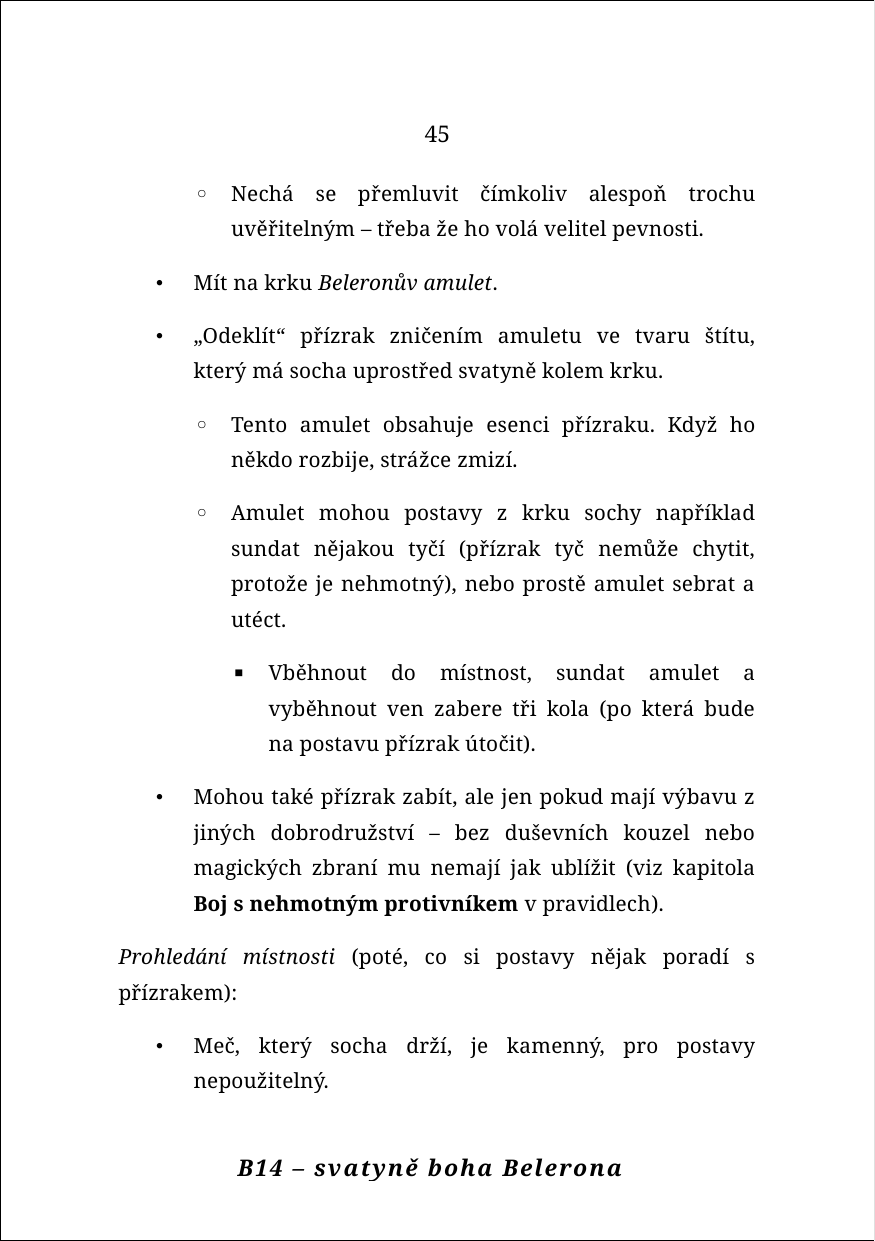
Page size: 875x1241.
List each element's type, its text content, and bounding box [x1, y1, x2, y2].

list Mohou také přízrak zabít, ale jen pokud mají výbavu z jiných dobrodružství – bez duševních kouzel nebo magických zbraní mu nemají jak ublížit (viz kapitola Boj s nehmotným protivníkem v pravidlech). [156, 782, 756, 917]
list Mít na krku Beleronův amulet. [156, 268, 756, 296]
list Tento amulet obsahuje esenci přízraku. Když ho někdo rozbije, strážce zmizí. [193, 410, 756, 474]
list Meč, který socha drží, je kamenný, pro postavy nepoužitelný. [156, 1031, 756, 1095]
list Vběhnout do místnost, sundat amulet a vyběhnout ven zabere tři kola (po která bude na postavu přízrak útočit). [231, 658, 756, 758]
list Amulet mohou postavy z krku sochy například sundat nějakou tyčí (přízrak tyč nemůže chytit, protože je nehmotný), nebo prostě amulet sebrat a utéct. [193, 498, 756, 633]
list Nechá se přemluvit čímkoliv alespoň trochu uvěřitelným – třeba že ho volá velitel pevnosti. [193, 179, 756, 243]
text Prohledání místnosti (poté, co si postavy nějak poradí s přízrakem): [118, 942, 756, 1006]
list „Odeklít“ přízrak zničením amuletu ve tvaru štítu, který má socha uprostřed svatyně kolem krku. [156, 321, 756, 385]
